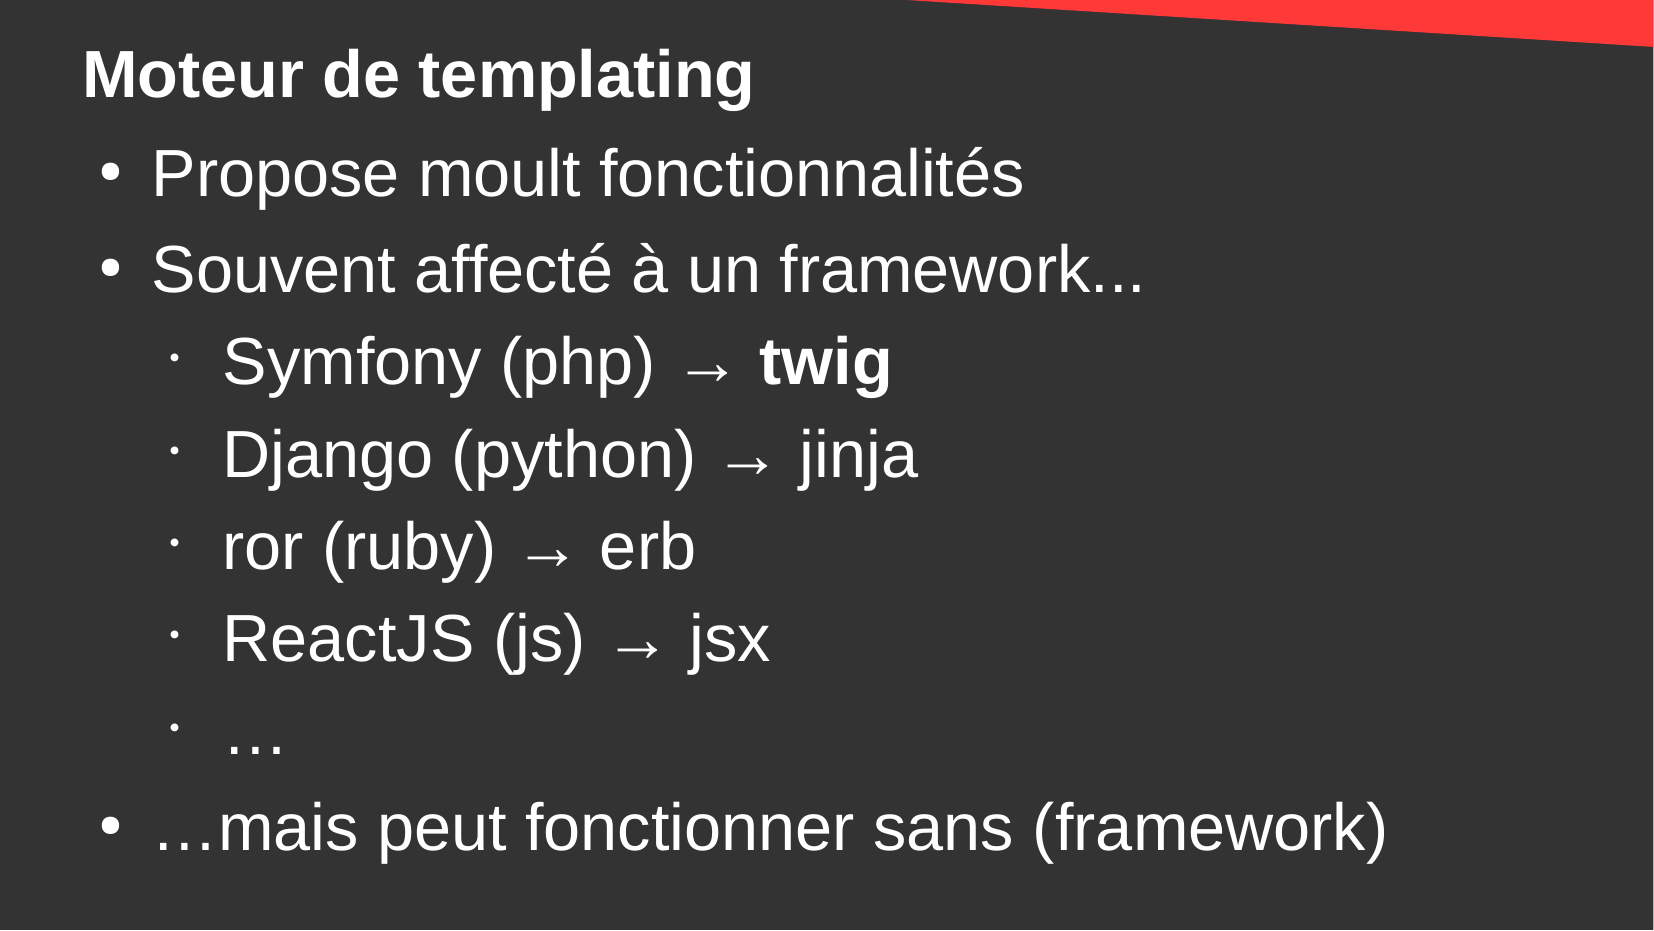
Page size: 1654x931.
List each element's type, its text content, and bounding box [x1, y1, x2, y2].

list Propose moult fonctionnalités Souvent affecté à un framework... Symfony (php) → twig Django (python) → jinja ror (ruby) → erb ReactJS (js) → jsx … …mais peut fonctionner sans (framework) [80, 135, 1620, 886]
title Moteur de templating [82, 37, 1571, 114]
text_box [906, 0, 1654, 47]
